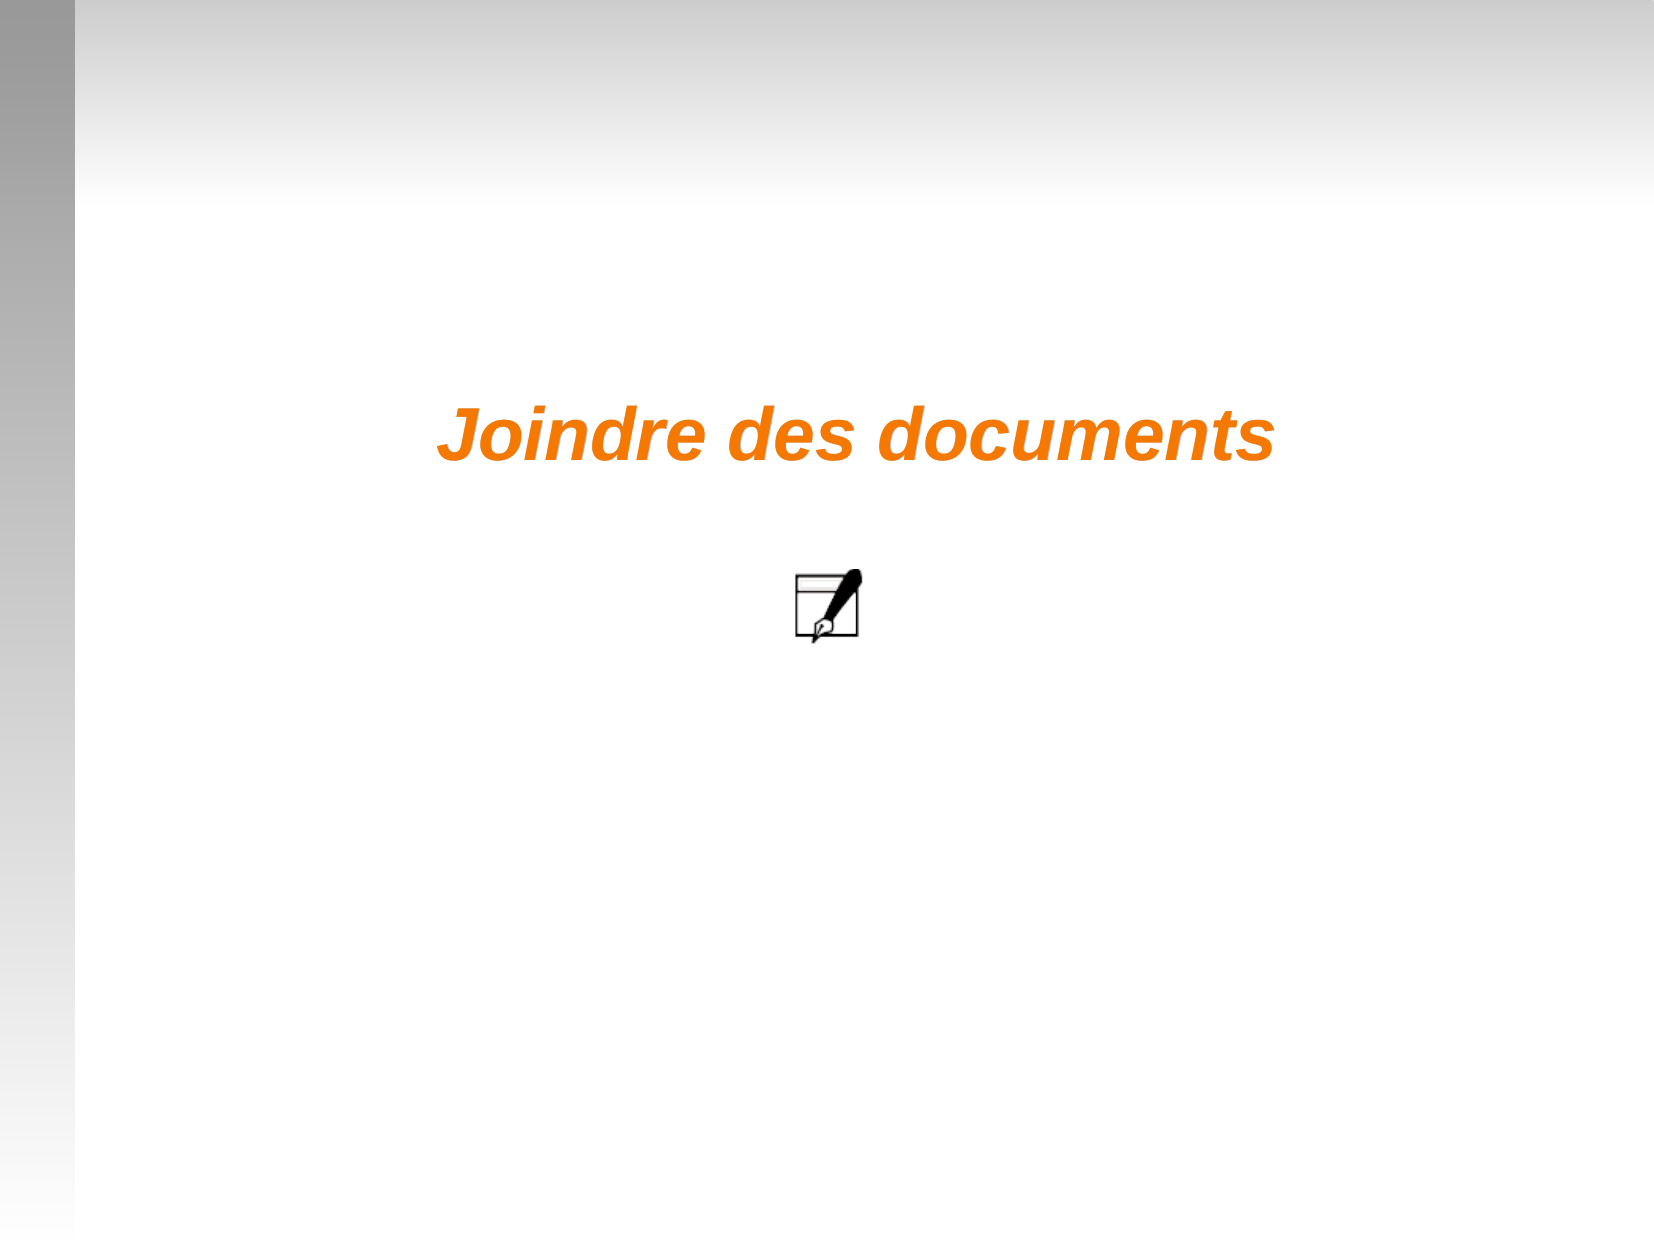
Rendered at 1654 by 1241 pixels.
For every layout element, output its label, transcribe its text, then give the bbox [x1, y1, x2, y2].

picture [791, 569, 867, 645]
title Joindre des documents [159, 330, 1573, 538]
